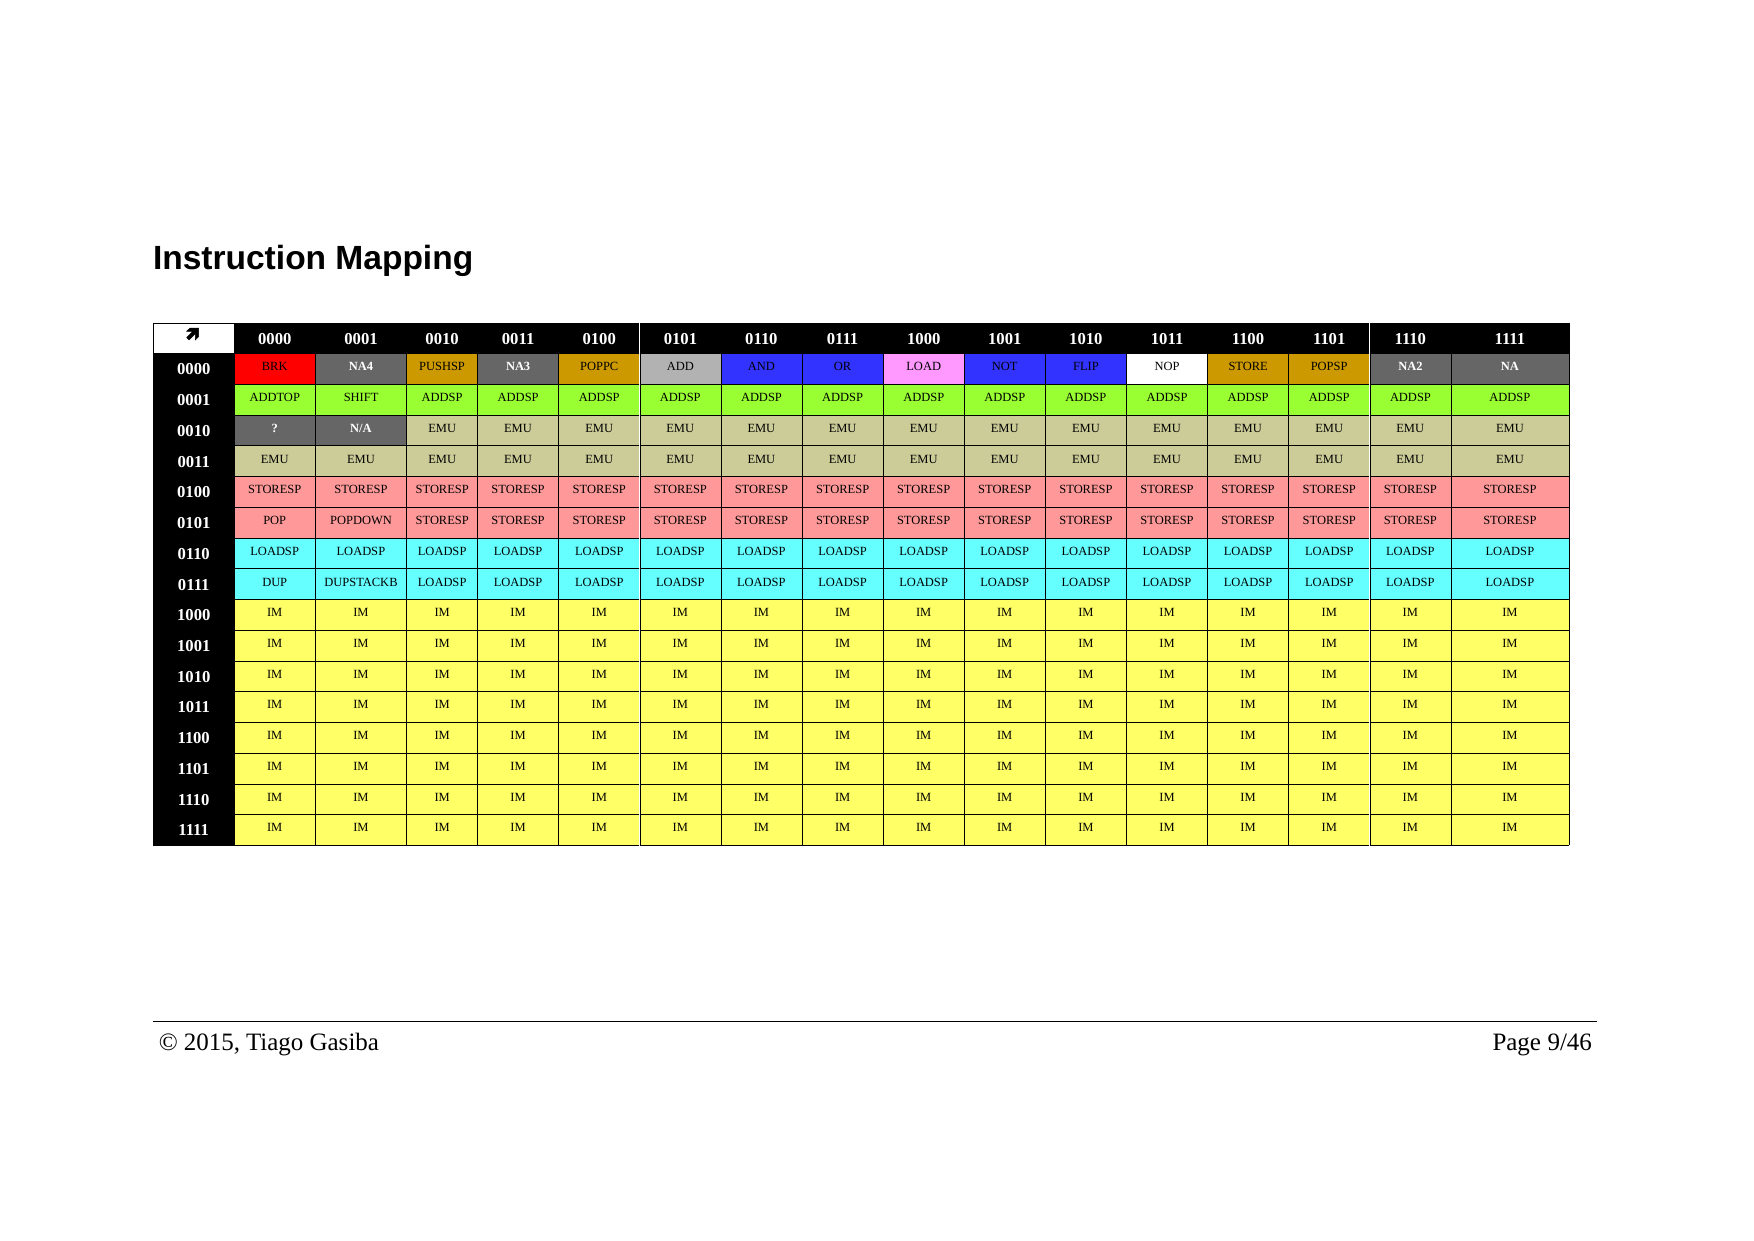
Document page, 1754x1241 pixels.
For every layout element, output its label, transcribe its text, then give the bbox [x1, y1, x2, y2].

table_cell LOADSP [1127, 569, 1207, 599]
table_cell IM [478, 723, 558, 753]
table_cell IM [1452, 631, 1569, 661]
table_cell STORESP [559, 508, 639, 538]
table_header 1000 [884, 324, 964, 353]
table_cell STORESP [478, 508, 558, 538]
table_header 1011 [1127, 324, 1207, 353]
table_cell IM [235, 723, 315, 753]
table_cell LOADSP [1208, 569, 1288, 599]
table_cell IM [407, 785, 477, 814]
table_cell STORESP [641, 477, 721, 507]
table_cell SHIFT [316, 385, 406, 415]
table_cell PUSHSP [407, 354, 477, 384]
table_cell STORESP [1046, 508, 1126, 538]
table_cell IM [965, 662, 1045, 691]
table_cell IM [803, 723, 883, 753]
table_cell 0011 [154, 446, 234, 476]
table_cell IM [407, 815, 477, 845]
table_cell IM [641, 723, 721, 753]
table_cell STORESP [235, 477, 315, 507]
table_cell IM [1127, 662, 1207, 691]
table_cell IM [1127, 723, 1207, 753]
table_cell EMU [641, 446, 721, 476]
table_cell ADDSP [1452, 385, 1569, 415]
table_cell IM [1046, 692, 1126, 722]
table_cell POPSP [1289, 354, 1369, 384]
table_cell IM [478, 662, 558, 691]
table_header 0100 [559, 324, 639, 353]
table_cell IM [1289, 785, 1369, 814]
table_cell IM [641, 662, 721, 691]
table_cell LOADSP [1208, 539, 1288, 568]
table_cell IM [1289, 692, 1369, 722]
table_cell IM [478, 754, 558, 784]
table_cell STORESP [316, 477, 406, 507]
table_cell 1100 [154, 723, 234, 753]
table_cell IM [559, 600, 639, 630]
table_cell IM [1371, 815, 1451, 845]
table_cell 1101 [154, 754, 234, 784]
table_cell IM [641, 754, 721, 784]
table_cell LOADSP [641, 569, 721, 599]
table_cell IM [478, 600, 558, 630]
table_cell IM [407, 692, 477, 722]
table_cell LOADSP [1452, 539, 1569, 568]
table_cell STORESP [407, 477, 477, 507]
table_cell NOP [1127, 354, 1207, 384]
table_cell IM [965, 692, 1045, 722]
table_cell ADDSP [559, 385, 639, 415]
table_cell POPPC [559, 354, 639, 384]
table_cell ADDSP [1127, 385, 1207, 415]
table_cell IM [1046, 723, 1126, 753]
table_cell IM [559, 754, 639, 784]
table_cell EMU [1046, 416, 1126, 445]
table_cell STORESP [407, 508, 477, 538]
table_cell LOADSP [1452, 569, 1569, 599]
table_cell IM [1046, 785, 1126, 814]
table_cell IM [722, 600, 802, 630]
table_cell STORESP [965, 477, 1045, 507]
table_cell STORESP [1127, 508, 1207, 538]
table_cell 1110 [154, 785, 234, 814]
table_cell IM [884, 692, 964, 722]
table_header 1111 [1452, 324, 1569, 353]
table_cell IM [235, 785, 315, 814]
table_cell IM [1208, 754, 1288, 784]
table_cell IM [641, 631, 721, 661]
table_cell ADDSP [407, 385, 477, 415]
table_cell EMU [1452, 416, 1569, 445]
table_header 1001 [965, 324, 1045, 353]
table_cell IM [1046, 600, 1126, 630]
table_cell IM [1127, 815, 1207, 845]
table_cell IM [316, 600, 406, 630]
table_cell IM [1452, 785, 1569, 814]
table_cell IM [884, 785, 964, 814]
table_header 0000 [235, 324, 315, 353]
table_cell 0010 [154, 416, 234, 445]
table_cell LOADSP [1371, 539, 1451, 568]
table_cell ADDSP [1046, 385, 1126, 415]
table_cell IM [884, 662, 964, 691]
table_cell LOADSP [1127, 539, 1207, 568]
table_cell OR [803, 354, 883, 384]
table_header  [154, 324, 234, 353]
table_cell LOADSP [722, 569, 802, 599]
table_cell IM [803, 754, 883, 784]
table_cell ADDSP [1371, 385, 1451, 415]
table_cell STORE [1208, 354, 1288, 384]
table_cell EMU [803, 446, 883, 476]
table_cell STORESP [1371, 477, 1451, 507]
table_cell 1001 [154, 631, 234, 661]
table_cell EMU [1371, 446, 1451, 476]
table_cell LOADSP [316, 539, 406, 568]
table_cell IM [235, 631, 315, 661]
table_cell ADDSP [641, 385, 721, 415]
table_cell STORESP [1452, 477, 1569, 507]
table_cell LOADSP [478, 569, 558, 599]
table_cell IM [316, 631, 406, 661]
table_cell IM [884, 754, 964, 784]
table_cell EMU [1127, 416, 1207, 445]
table_cell IM [803, 600, 883, 630]
table_cell 0100 [154, 477, 234, 507]
table_cell NOT [965, 354, 1045, 384]
table_cell IM [1289, 754, 1369, 784]
table_cell EMU [722, 446, 802, 476]
table_cell IM [559, 692, 639, 722]
table_cell IM [1127, 631, 1207, 661]
table_cell IM [965, 723, 1045, 753]
subtitle Instruction Mapping [153, 238, 1597, 277]
table_cell IM [641, 815, 721, 845]
table_cell STORESP [965, 508, 1045, 538]
table_cell LOADSP [884, 539, 964, 568]
table_cell IM [803, 631, 883, 661]
table_cell IM [559, 662, 639, 691]
table_cell EMU [641, 416, 721, 445]
table_cell IM [1127, 785, 1207, 814]
table_cell IM [1289, 723, 1369, 753]
table_header 1010 [1046, 324, 1126, 353]
table_cell IM [884, 723, 964, 753]
table_cell IM [641, 692, 721, 722]
table_cell LOADSP [1289, 569, 1369, 599]
table_cell IM [965, 815, 1045, 845]
table_cell IM [1046, 754, 1126, 784]
table_cell IM [1208, 662, 1288, 691]
table_cell IM [1371, 754, 1451, 784]
table_cell IM [722, 723, 802, 753]
table_header 0111 [803, 324, 883, 353]
table_cell STORESP [641, 508, 721, 538]
table_cell NA2 [1371, 354, 1451, 384]
table_cell IM [559, 631, 639, 661]
table_cell STORESP [559, 477, 639, 507]
table_cell ADDSP [803, 385, 883, 415]
table_cell STORESP [1289, 508, 1369, 538]
table_cell NA3 [478, 354, 558, 384]
table_cell EMU [884, 446, 964, 476]
table_cell FLIP [1046, 354, 1126, 384]
table_header 1100 [1208, 324, 1288, 353]
table_cell IM [316, 815, 406, 845]
table_cell IM [235, 754, 315, 784]
table_cell EMU [1452, 446, 1569, 476]
table_cell IM [1452, 754, 1569, 784]
table_cell IM [722, 754, 802, 784]
table_cell IM [235, 692, 315, 722]
table_cell STORESP [722, 508, 802, 538]
table_cell IM [1127, 754, 1207, 784]
table_cell ADDTOP [235, 385, 315, 415]
table_cell STORESP [1371, 508, 1451, 538]
table_cell IM [641, 600, 721, 630]
table_cell LOAD [884, 354, 964, 384]
table_cell LOADSP [235, 539, 315, 568]
table_cell 0101 [154, 508, 234, 538]
table_cell IM [407, 631, 477, 661]
table_cell EMU [1289, 416, 1369, 445]
table_cell 0000 [154, 354, 234, 384]
table_cell EMU [722, 416, 802, 445]
table_cell EMU [1127, 446, 1207, 476]
table_cell 1010 [154, 662, 234, 691]
table_cell EMU [407, 446, 477, 476]
table_cell ADD [641, 354, 721, 384]
table_cell IM [1127, 692, 1207, 722]
table_cell IM [407, 754, 477, 784]
table_header 0110 [722, 324, 802, 353]
table_cell IM [559, 723, 639, 753]
table_cell IM [559, 785, 639, 814]
table_cell STORESP [884, 477, 964, 507]
table_cell ADDSP [722, 385, 802, 415]
table_cell IM [1208, 723, 1288, 753]
table_cell IM [1452, 692, 1569, 722]
table_cell IM [316, 662, 406, 691]
table_cell EMU [965, 416, 1045, 445]
table_cell LOADSP [559, 539, 639, 568]
table_cell LOADSP [407, 539, 477, 568]
table_cell IM [407, 723, 477, 753]
table_header 0101 [641, 324, 721, 353]
table_cell EMU [235, 446, 315, 476]
table_cell IM [803, 662, 883, 691]
table_cell ADDSP [1289, 385, 1369, 415]
table_cell N/A [316, 416, 406, 445]
table_cell STORESP [1452, 508, 1569, 538]
table_cell ADDSP [884, 385, 964, 415]
table_cell IM [1208, 785, 1288, 814]
table_cell EMU [965, 446, 1045, 476]
table_header 1101 [1289, 324, 1369, 353]
table_cell IM [316, 785, 406, 814]
table_cell EMU [559, 416, 639, 445]
table_cell IM [1452, 723, 1569, 753]
table_cell IM [1208, 600, 1288, 630]
table_cell IM [641, 785, 721, 814]
table_cell IM [316, 692, 406, 722]
table_cell IM [316, 723, 406, 753]
table_cell IM [407, 662, 477, 691]
table_cell 0001 [154, 385, 234, 415]
table_cell IM [722, 815, 802, 845]
table_cell STORESP [1046, 477, 1126, 507]
table_cell IM [559, 815, 639, 845]
table_cell 0111 [154, 569, 234, 599]
table_cell EMU [1289, 446, 1369, 476]
table_cell EMU [559, 446, 639, 476]
table_cell LOADSP [722, 539, 802, 568]
table_cell IM [884, 815, 964, 845]
table_cell ADDSP [965, 385, 1045, 415]
table_cell EMU [1371, 416, 1451, 445]
table_cell EMU [1208, 446, 1288, 476]
table_cell ADDSP [1208, 385, 1288, 415]
table_cell IM [1046, 662, 1126, 691]
table_cell LOADSP [1371, 569, 1451, 599]
table_cell POP [235, 508, 315, 538]
table_cell IM [1289, 600, 1369, 630]
table_cell IM [1371, 662, 1451, 691]
table_cell IM [1289, 631, 1369, 661]
table_cell 1011 [154, 692, 234, 722]
table_cell EMU [884, 416, 964, 445]
table_cell IM [407, 600, 477, 630]
table_cell STORESP [478, 477, 558, 507]
table_cell 1000 [154, 600, 234, 630]
table_cell IM [722, 631, 802, 661]
table_header 0011 [478, 324, 558, 353]
table_cell LOADSP [803, 569, 883, 599]
table_cell BRK [235, 354, 315, 384]
table_cell IM [1208, 631, 1288, 661]
table_cell ADDSP [478, 385, 558, 415]
table_cell STORESP [884, 508, 964, 538]
table_cell STORESP [1127, 477, 1207, 507]
table_cell STORESP [1208, 508, 1288, 538]
table_cell LOADSP [965, 539, 1045, 568]
table_cell IM [965, 631, 1045, 661]
table_cell LOADSP [803, 539, 883, 568]
table_cell IM [722, 662, 802, 691]
table_cell EMU [1046, 446, 1126, 476]
table_cell LOADSP [1289, 539, 1369, 568]
table_cell LOADSP [1046, 539, 1126, 568]
table_cell IM [316, 754, 406, 784]
table_cell IM [1046, 631, 1126, 661]
table_cell IM [1452, 815, 1569, 845]
table_cell LOADSP [478, 539, 558, 568]
table_cell EMU [478, 416, 558, 445]
table_cell LOADSP [1046, 569, 1126, 599]
table_cell IM [803, 692, 883, 722]
table_cell IM [965, 785, 1045, 814]
table_cell IM [1371, 600, 1451, 630]
table_cell IM [478, 692, 558, 722]
table_cell IM [1452, 600, 1569, 630]
table_cell IM [1452, 662, 1569, 691]
table_header 1110 [1371, 324, 1451, 353]
table_cell IM [1127, 600, 1207, 630]
table_cell STORESP [1289, 477, 1369, 507]
table_cell IM [722, 692, 802, 722]
table_cell LOADSP [884, 569, 964, 599]
table_cell 1111 [154, 815, 234, 845]
table_cell STORESP [803, 508, 883, 538]
table_cell STORESP [1208, 477, 1288, 507]
table_cell IM [235, 815, 315, 845]
table_cell STORESP [722, 477, 802, 507]
table_cell EMU [316, 446, 406, 476]
table_cell IM [478, 785, 558, 814]
table_cell IM [235, 600, 315, 630]
table_cell DUP [235, 569, 315, 599]
table_cell NA4 [316, 354, 406, 384]
table_cell LOADSP [641, 539, 721, 568]
table_cell LOADSP [559, 569, 639, 599]
table_cell EMU [1208, 416, 1288, 445]
table_cell IM [803, 785, 883, 814]
table_cell ? [235, 416, 315, 445]
table_cell DUPSTACKB [316, 569, 406, 599]
table_cell IM [722, 785, 802, 814]
table_cell LOADSP [407, 569, 477, 599]
table_cell IM [1371, 631, 1451, 661]
table_cell IM [1046, 815, 1126, 845]
table_cell EMU [803, 416, 883, 445]
table_cell IM [1208, 815, 1288, 845]
table_cell STORESP [803, 477, 883, 507]
table_cell IM [1371, 785, 1451, 814]
table_cell IM [478, 631, 558, 661]
table_cell IM [1371, 692, 1451, 722]
table_cell IM [478, 815, 558, 845]
table_cell IM [965, 754, 1045, 784]
table_cell IM [235, 662, 315, 691]
table_cell NA [1452, 354, 1569, 384]
table_cell IM [1289, 662, 1369, 691]
table_cell IM [1371, 723, 1451, 753]
table_cell 0110 [154, 539, 234, 568]
table_header 0010 [407, 324, 477, 353]
table_cell IM [884, 631, 964, 661]
table_cell IM [1208, 692, 1288, 722]
table_cell EMU [478, 446, 558, 476]
table_cell POPDOWN [316, 508, 406, 538]
table_cell EMU [407, 416, 477, 445]
table_header 0001 [316, 324, 406, 353]
table_cell LOADSP [965, 569, 1045, 599]
table_cell AND [722, 354, 802, 384]
table_cell IM [965, 600, 1045, 630]
table_cell IM [1289, 815, 1369, 845]
table_cell IM [884, 600, 964, 630]
table_cell IM [803, 815, 883, 845]
